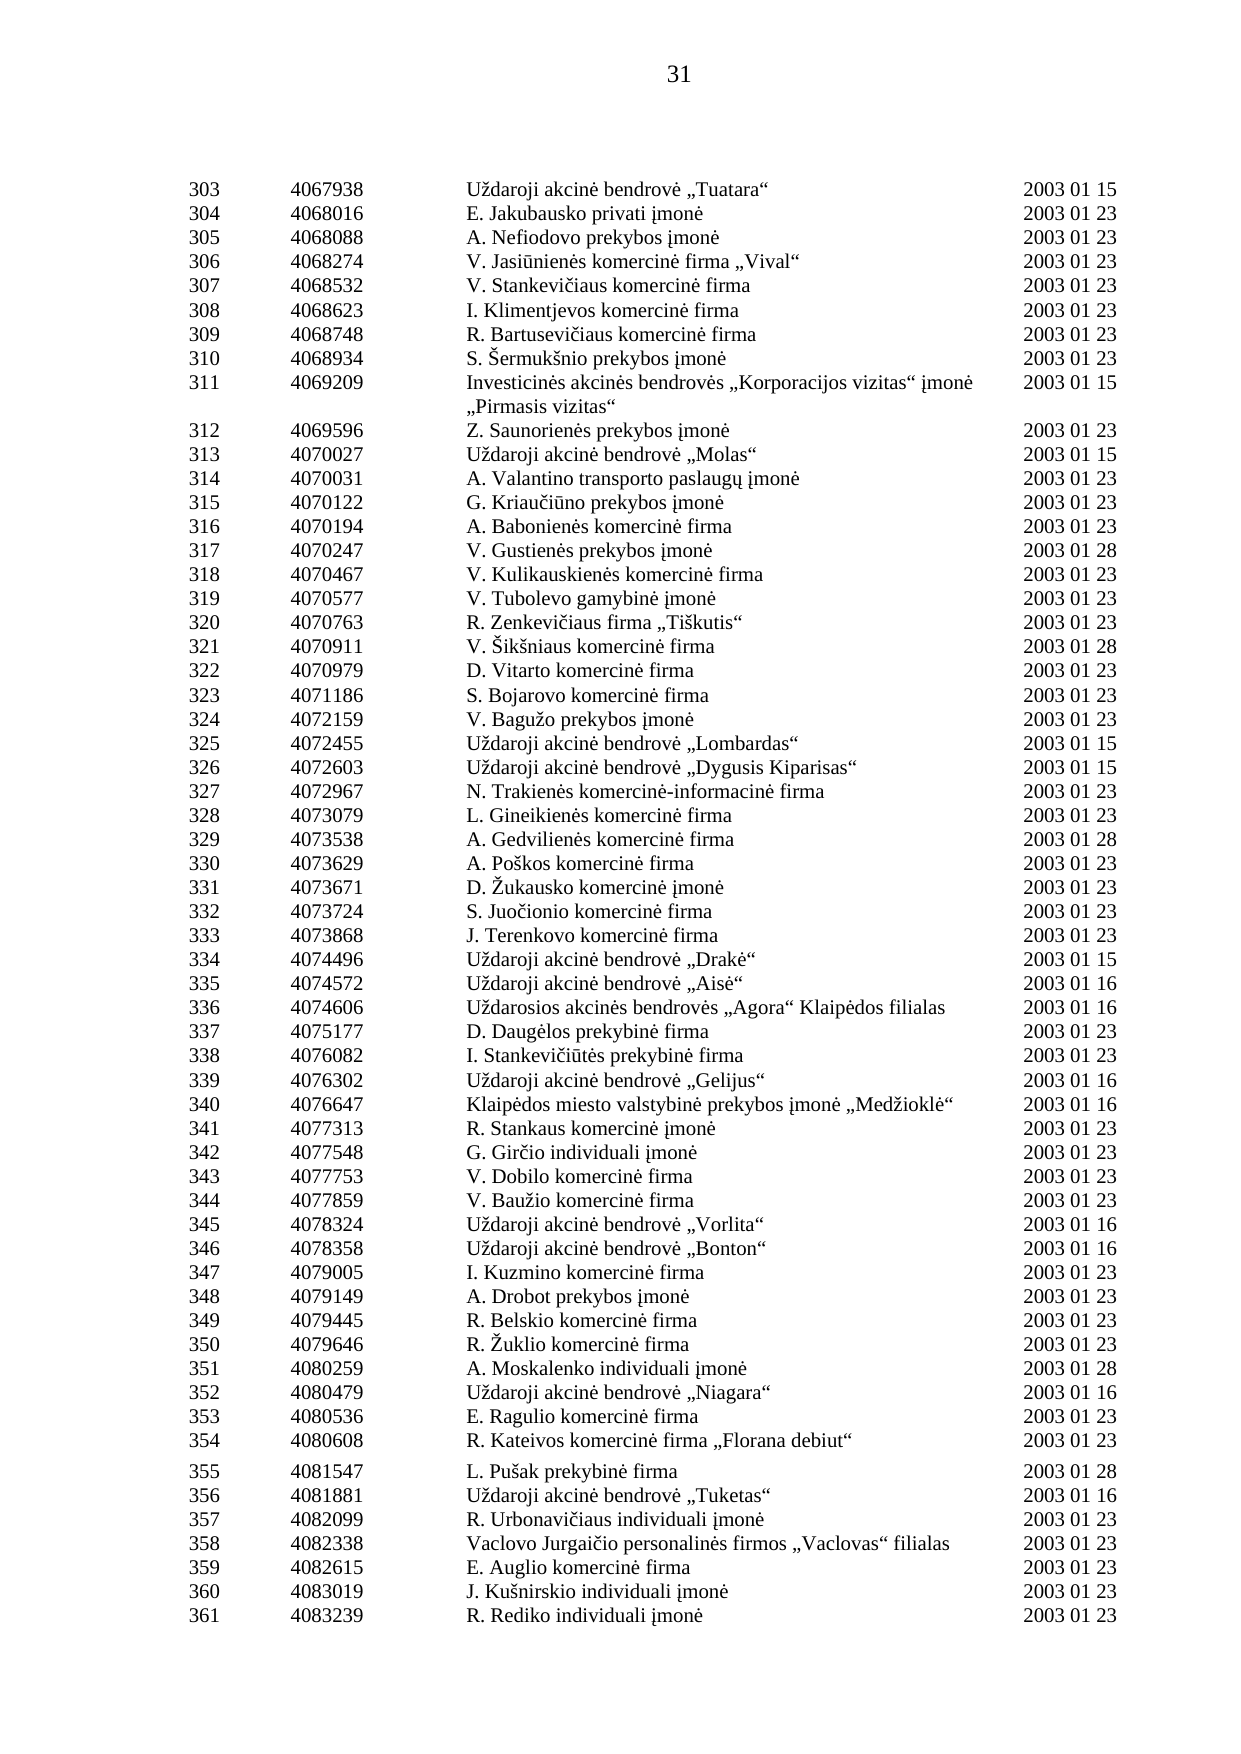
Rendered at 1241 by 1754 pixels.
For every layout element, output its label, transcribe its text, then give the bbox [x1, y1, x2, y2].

table_cell 4068532 [279, 274, 455, 297]
table_cell 4068016 [279, 201, 455, 225]
table_cell A. Moskalenko individuali įmonė [455, 1356, 1012, 1380]
table_cell 2003 01 28 [1012, 538, 1181, 562]
table_cell 2003 01 15 [1012, 442, 1181, 466]
table_cell 328 [177, 803, 279, 827]
table_cell 2003 01 23 [1012, 899, 1181, 923]
table_cell N. Trakienės komercinė-informacinė firma [455, 779, 1012, 803]
table_cell 4077548 [279, 1140, 455, 1164]
table_cell 347 [177, 1260, 279, 1284]
table_cell 336 [177, 995, 279, 1019]
table_cell 4068748 [279, 322, 455, 346]
table_cell 4073671 [279, 875, 455, 899]
table_cell V. Šikšniaus komercinė firma [455, 634, 1012, 658]
table_cell 354 [177, 1429, 279, 1459]
table_cell 332 [177, 899, 279, 923]
table_cell 4070122 [279, 490, 455, 514]
table_cell S. Šermukšnio prekybos įmonė [455, 346, 1012, 370]
table_cell 2003 01 23 [1012, 1404, 1181, 1428]
table_cell A. Drobot prekybos įmonė [455, 1284, 1012, 1308]
table_cell 337 [177, 1019, 279, 1043]
table_cell Uždaroji akcinė bendrovė „Molas“ [455, 442, 1012, 466]
table_cell 4068274 [279, 249, 455, 273]
table_cell 4080608 [279, 1429, 455, 1459]
table_cell 352 [177, 1380, 279, 1404]
table_cell 313 [177, 442, 279, 466]
table_cell 343 [177, 1164, 279, 1188]
table_cell 2003 01 23 [1012, 466, 1181, 490]
table_cell 2003 01 28 [1012, 1459, 1181, 1483]
table_cell 4071186 [279, 683, 455, 707]
table_cell V. Baužio komercinė firma [455, 1188, 1012, 1212]
table_cell 312 [177, 418, 279, 442]
table_cell Uždaroji akcinė bendrovė „Niagara“ [455, 1380, 1012, 1404]
table_cell 2003 01 23 [1012, 1555, 1181, 1579]
table_cell V. Kulikauskienės komercinė firma [455, 562, 1012, 586]
table_cell V. Dobilo komercinė firma [455, 1164, 1012, 1188]
table_cell V. Gustienės prekybos įmonė [455, 538, 1012, 562]
table_cell 2003 01 23 [1012, 490, 1181, 514]
table_cell Z. Saunorienės prekybos įmonė [455, 418, 1012, 442]
table_cell 4074496 [279, 947, 455, 971]
table_cell R. Zenkevičiaus firma „Tiškutis“ [455, 610, 1012, 634]
table_cell J. Kušnirskio individuali įmonė [455, 1579, 1012, 1603]
table_cell 345 [177, 1212, 279, 1236]
table_cell Uždaroji akcinė bendrovė „Vorlita“ [455, 1212, 1012, 1236]
table_cell 357 [177, 1507, 279, 1531]
table_cell 4078324 [279, 1212, 455, 1236]
table_cell 335 [177, 971, 279, 995]
table_cell 360 [177, 1579, 279, 1603]
table_cell 4067938 [279, 177, 455, 201]
table_cell D. Daugėlos prekybinė firma [455, 1019, 1012, 1043]
table_cell 4079005 [279, 1260, 455, 1284]
table_cell Vaclovo Jurgaičio personalinės firmos „Vaclovas“ filialas [455, 1531, 1012, 1555]
table_cell 4079149 [279, 1284, 455, 1308]
table_cell 2003 01 23 [1012, 659, 1181, 682]
table_cell Uždaroji akcinė bendrovė „Drakė“ [455, 947, 1012, 971]
table_cell E. Jakubausko privati įmonė [455, 201, 1012, 225]
table_cell Klaipėdos miesto valstybinė prekybos įmonė „Medžioklė“ [455, 1092, 1012, 1116]
table_cell 2003 01 28 [1012, 1356, 1181, 1380]
table_cell 2003 01 15 [1012, 947, 1181, 971]
table_cell 2003 01 23 [1012, 851, 1181, 875]
table_cell 2003 01 23 [1012, 249, 1181, 273]
table_cell 2003 01 23 [1012, 1429, 1181, 1459]
table_cell 2003 01 23 [1012, 1140, 1181, 1164]
table_cell 4074606 [279, 995, 455, 1019]
table_cell R. Urbonavičiaus individuali įmonė [455, 1507, 1012, 1531]
table_cell 4070027 [279, 442, 455, 466]
table_cell 4072967 [279, 779, 455, 803]
table_cell 325 [177, 731, 279, 755]
table_cell 329 [177, 827, 279, 851]
table_cell 4068623 [279, 298, 455, 322]
table_cell 2003 01 23 [1012, 1332, 1181, 1356]
table_cell Uždaroji akcinė bendrovė „Lombardas“ [455, 731, 1012, 755]
table_cell 314 [177, 466, 279, 490]
table_cell 4072455 [279, 731, 455, 755]
table_cell 333 [177, 923, 279, 947]
table_cell S. Bojarovo komercinė firma [455, 683, 1012, 707]
table_cell L. Gineikienės komercinė firma [455, 803, 1012, 827]
table_cell 2003 01 16 [1012, 1483, 1181, 1507]
table_cell 2003 01 23 [1012, 1044, 1181, 1067]
table_cell 2003 01 23 [1012, 1188, 1181, 1212]
table_cell 349 [177, 1308, 279, 1332]
table_cell 323 [177, 683, 279, 707]
table_cell A. Nefiodovo prekybos įmonė [455, 225, 1012, 249]
table_cell 2003 01 23 [1012, 1308, 1181, 1332]
table_cell 2003 01 23 [1012, 610, 1181, 634]
table_cell 2003 01 23 [1012, 875, 1181, 899]
table_cell 2003 01 28 [1012, 827, 1181, 851]
table_cell 4070911 [279, 634, 455, 658]
table_cell 315 [177, 490, 279, 514]
table_cell 322 [177, 659, 279, 682]
table_cell R. Bartusevičiaus komercinė firma [455, 322, 1012, 346]
table_cell 4072159 [279, 707, 455, 731]
table_cell 338 [177, 1044, 279, 1067]
table_cell 4079445 [279, 1308, 455, 1332]
table_cell A. Poškos komercinė firma [455, 851, 1012, 875]
table_cell R. Žuklio komercinė firma [455, 1332, 1012, 1356]
table_cell 2003 01 23 [1012, 274, 1181, 297]
table_cell V. Tubolevo gamybinė įmonė [455, 586, 1012, 610]
table_cell 2003 01 15 [1012, 370, 1181, 418]
table_cell 4070194 [279, 514, 455, 538]
table_cell 2003 01 23 [1012, 683, 1181, 707]
table_cell 309 [177, 322, 279, 346]
table_cell 2003 01 16 [1012, 1212, 1181, 1236]
table_cell Uždaroji akcinė bendrovė „Aisė“ [455, 971, 1012, 995]
table_cell V. Bagužo prekybos įmonė [455, 707, 1012, 731]
table_cell 2003 01 23 [1012, 346, 1181, 370]
table_cell 4076082 [279, 1044, 455, 1067]
table_cell 4080259 [279, 1356, 455, 1380]
table_cell 2003 01 15 [1012, 731, 1181, 755]
table_cell 2003 01 23 [1012, 1284, 1181, 1308]
table_cell 2003 01 16 [1012, 971, 1181, 995]
table_cell 4074572 [279, 971, 455, 995]
table_cell A. Valantino transporto paslaugų įmonė [455, 466, 1012, 490]
table_cell 4070247 [279, 538, 455, 562]
table_cell 4069209 [279, 370, 455, 418]
table_cell 359 [177, 1555, 279, 1579]
table_cell 2003 01 16 [1012, 995, 1181, 1019]
table_cell 4082099 [279, 1507, 455, 1531]
table_cell 4082615 [279, 1555, 455, 1579]
table_cell 2003 01 23 [1012, 1116, 1181, 1140]
table_cell S. Juočionio komercinė firma [455, 899, 1012, 923]
table_cell 2003 01 28 [1012, 634, 1181, 658]
table_cell R. Belskio komercinė firma [455, 1308, 1012, 1332]
table_cell L. Pušak prekybinė firma [455, 1459, 1012, 1483]
table_cell R. Rediko individuali įmonė [455, 1603, 1012, 1627]
table_cell D. Žukausko komercinė įmonė [455, 875, 1012, 899]
table_cell 356 [177, 1483, 279, 1507]
table_cell 306 [177, 249, 279, 273]
table_cell 310 [177, 346, 279, 370]
table_cell 2003 01 23 [1012, 1603, 1181, 1627]
table_cell 2003 01 15 [1012, 177, 1181, 201]
table_cell I. Kuzmino komercinė firma [455, 1260, 1012, 1284]
table_cell 351 [177, 1356, 279, 1380]
table_cell 311 [177, 370, 279, 418]
table_cell 324 [177, 707, 279, 731]
table_cell 2003 01 23 [1012, 1164, 1181, 1188]
table_cell 4077859 [279, 1188, 455, 1212]
table_cell 2003 01 23 [1012, 225, 1181, 249]
table_cell 2003 01 23 [1012, 586, 1181, 610]
table_cell A. Gedvilienės komercinė firma [455, 827, 1012, 851]
table_cell 326 [177, 755, 279, 779]
table_cell 342 [177, 1140, 279, 1164]
table_cell 4070577 [279, 586, 455, 610]
table_cell 4070467 [279, 562, 455, 586]
table_cell 4076647 [279, 1092, 455, 1116]
table_cell 353 [177, 1404, 279, 1428]
table_cell 2003 01 23 [1012, 923, 1181, 947]
table_cell 4081881 [279, 1483, 455, 1507]
table_cell Investicinės akcinės bendrovės „Korporacijos vizitas“ įmonė „Pirmasis vizitas“ [455, 370, 1012, 418]
table_cell 321 [177, 634, 279, 658]
table_cell 2003 01 23 [1012, 322, 1181, 346]
table_cell 2003 01 23 [1012, 1019, 1181, 1043]
table_cell 350 [177, 1332, 279, 1356]
table_cell 320 [177, 610, 279, 634]
table_cell Uždaroji akcinė bendrovė „Tuketas“ [455, 1483, 1012, 1507]
table_cell 319 [177, 586, 279, 610]
table_cell 2003 01 15 [1012, 755, 1181, 779]
table_cell Uždaroji akcinė bendrovė „Gelijus“ [455, 1068, 1012, 1092]
table_cell 317 [177, 538, 279, 562]
table_cell 4070763 [279, 610, 455, 634]
table_cell 355 [177, 1459, 279, 1483]
table_cell I. Stankevičiūtės prekybinė firma [455, 1044, 1012, 1067]
table_cell Uždaroji akcinė bendrovė „Bonton“ [455, 1236, 1012, 1260]
table_cell 2003 01 16 [1012, 1380, 1181, 1404]
table_cell 4080536 [279, 1404, 455, 1428]
table_cell I. Klimentjevos komercinė firma [455, 298, 1012, 322]
table_cell 2003 01 23 [1012, 1507, 1181, 1531]
table_cell 2003 01 23 [1012, 1260, 1181, 1284]
table_cell 348 [177, 1284, 279, 1308]
table_cell Uždaroji akcinė bendrovė „Tuatara“ [455, 177, 1012, 201]
table_cell 4079646 [279, 1332, 455, 1356]
table_cell 4075177 [279, 1019, 455, 1043]
table_cell E. Ragulio komercinė firma [455, 1404, 1012, 1428]
table_cell Uždarosios akcinės bendrovės „Agora“ Klaipėdos filialas [455, 995, 1012, 1019]
table_cell V. Jasiūnienės komercinė firma „Vival“ [455, 249, 1012, 273]
table_cell 308 [177, 298, 279, 322]
table_cell 4073629 [279, 851, 455, 875]
table_cell 307 [177, 274, 279, 297]
table_cell Uždaroji akcinė bendrovė „Dygusis Kiparisas“ [455, 755, 1012, 779]
table_cell 346 [177, 1236, 279, 1260]
table_cell 4070979 [279, 659, 455, 682]
table_cell 2003 01 23 [1012, 803, 1181, 827]
table_cell 2003 01 23 [1012, 514, 1181, 538]
table_cell R. Kateivos komercinė firma „Florana debiut“ [455, 1429, 1012, 1459]
table_cell 344 [177, 1188, 279, 1212]
table_cell 2003 01 16 [1012, 1068, 1181, 1092]
table_cell 2003 01 23 [1012, 201, 1181, 225]
table_cell 304 [177, 201, 279, 225]
table_cell 340 [177, 1092, 279, 1116]
table_cell 4070031 [279, 466, 455, 490]
table_cell D. Vitarto komercinė firma [455, 659, 1012, 682]
table_cell 4081547 [279, 1459, 455, 1483]
table_cell 4073538 [279, 827, 455, 851]
table_cell 4077753 [279, 1164, 455, 1188]
table_cell 4073724 [279, 899, 455, 923]
table_cell 4072603 [279, 755, 455, 779]
table_cell 4077313 [279, 1116, 455, 1140]
table_cell 334 [177, 947, 279, 971]
table_cell A. Babonienės komercinė firma [455, 514, 1012, 538]
table_cell G. Girčio individuali įmonė [455, 1140, 1012, 1164]
table_cell 4083019 [279, 1579, 455, 1603]
table_cell 4083239 [279, 1603, 455, 1627]
table_cell 305 [177, 225, 279, 249]
table_cell 2003 01 16 [1012, 1236, 1181, 1260]
table_cell 303 [177, 177, 279, 201]
table_cell E. Auglio komercinė firma [455, 1555, 1012, 1579]
table_cell 318 [177, 562, 279, 586]
table_cell 2003 01 23 [1012, 707, 1181, 731]
table_cell 2003 01 16 [1012, 1092, 1181, 1116]
table_cell 330 [177, 851, 279, 875]
table_cell 341 [177, 1116, 279, 1140]
table_cell 316 [177, 514, 279, 538]
table_cell V. Stankevičiaus komercinė firma [455, 274, 1012, 297]
table_cell 4080479 [279, 1380, 455, 1404]
table_cell 2003 01 23 [1012, 418, 1181, 442]
table_cell 4068088 [279, 225, 455, 249]
table_cell 4068934 [279, 346, 455, 370]
table_cell 2003 01 23 [1012, 298, 1181, 322]
table_cell 339 [177, 1068, 279, 1092]
table_cell 2003 01 23 [1012, 1579, 1181, 1603]
table_cell G. Kriaučiūno prekybos įmonė [455, 490, 1012, 514]
table_cell 4078358 [279, 1236, 455, 1260]
table_cell 4082338 [279, 1531, 455, 1555]
table_cell 331 [177, 875, 279, 899]
table_cell 327 [177, 779, 279, 803]
table_cell 361 [177, 1603, 279, 1627]
table_cell 4069596 [279, 418, 455, 442]
table_cell 4073079 [279, 803, 455, 827]
table_cell 358 [177, 1531, 279, 1555]
table_cell 4073868 [279, 923, 455, 947]
table_cell 2003 01 23 [1012, 562, 1181, 586]
table_cell R. Stankaus komercinė įmonė [455, 1116, 1012, 1140]
table_cell 2003 01 23 [1012, 1531, 1181, 1555]
table_cell 2003 01 23 [1012, 779, 1181, 803]
table_cell J. Terenkovo komercinė firma [455, 923, 1012, 947]
table_cell 4076302 [279, 1068, 455, 1092]
